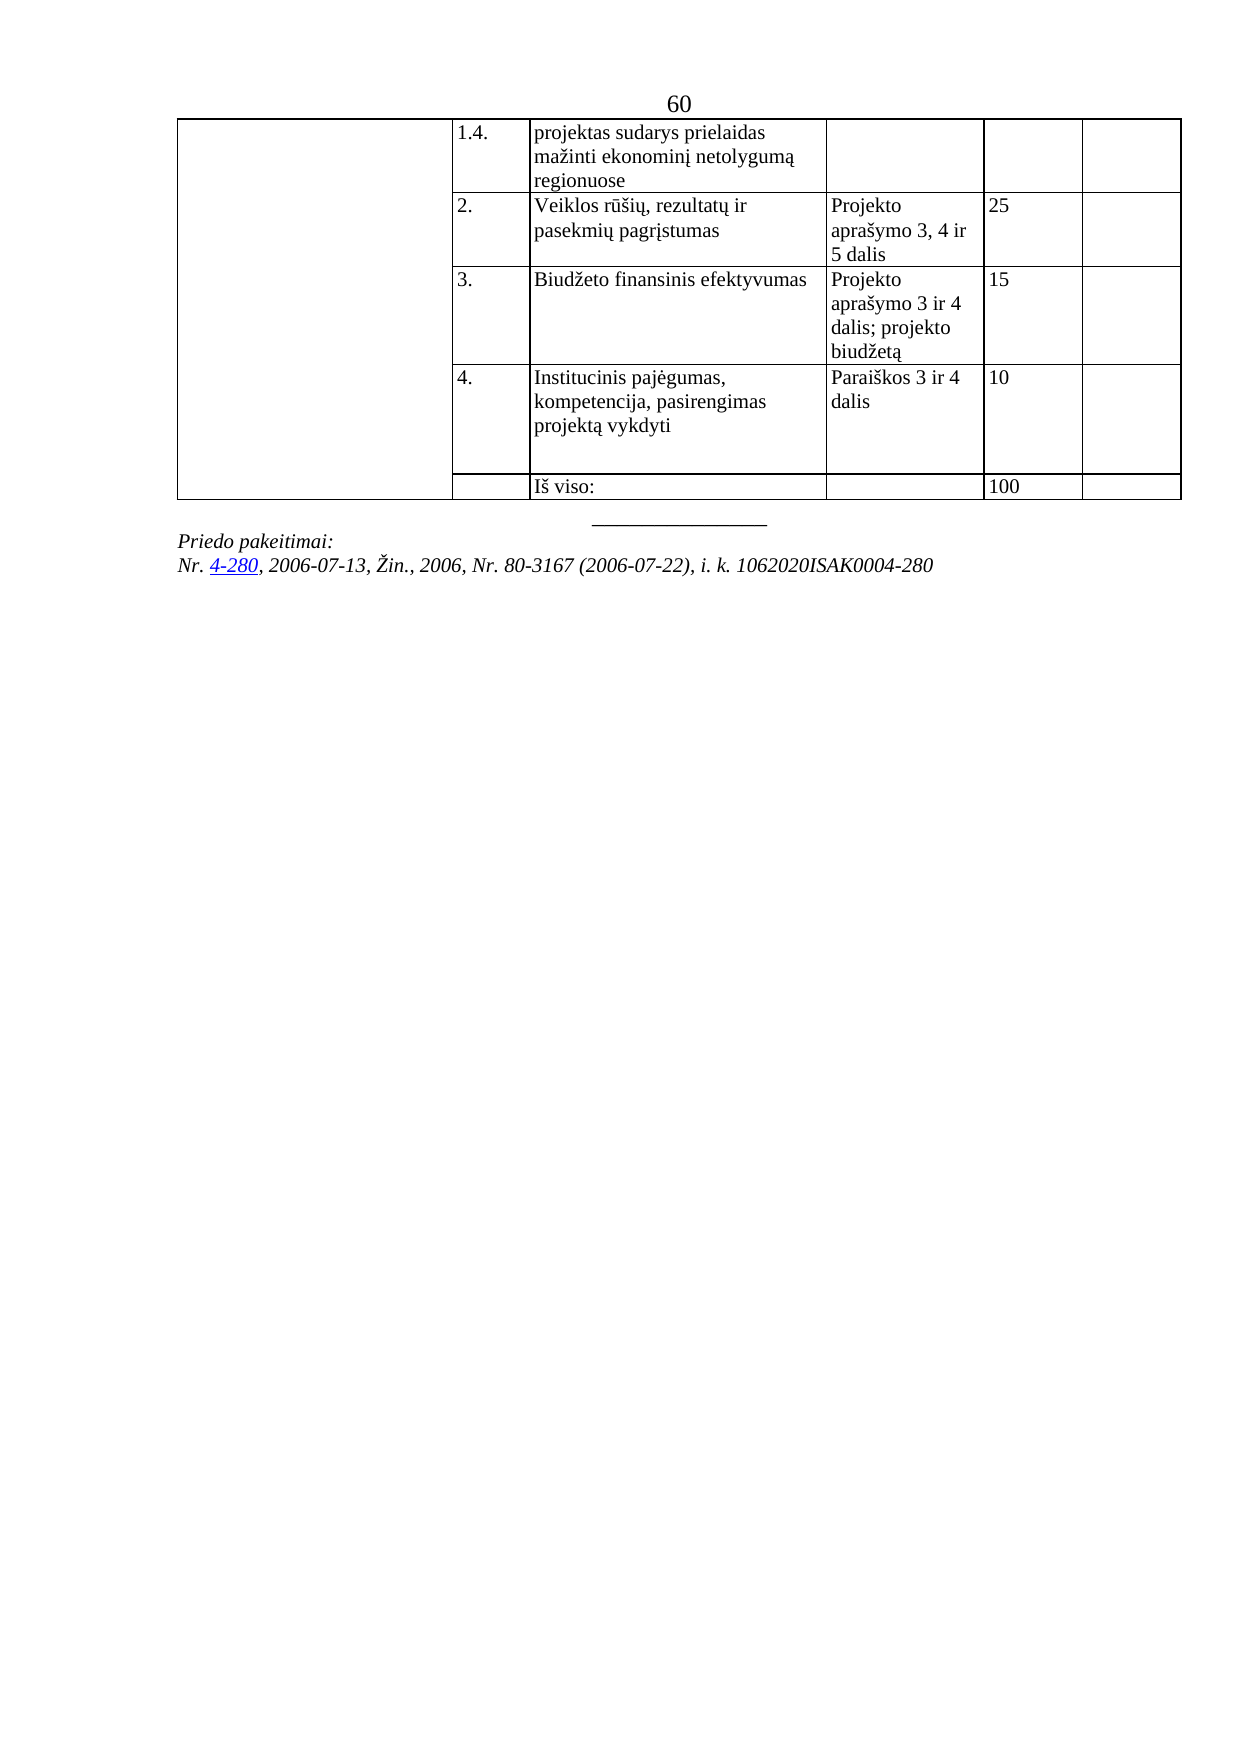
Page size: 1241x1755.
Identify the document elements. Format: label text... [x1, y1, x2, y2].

table_cell 25 [985, 193, 1082, 266]
table_cell Biudžeto finansinis efektyvumas [531, 267, 826, 363]
table_cell 10 [985, 365, 1082, 473]
table_cell [1083, 365, 1180, 473]
table_cell Projekto aprašymo 3, 4 ir 5 dalis [827, 193, 983, 266]
table_cell [827, 475, 983, 498]
table_cell Veiklos rūšių, rezultatų ir pasekmių pagrįstumas [531, 193, 826, 266]
table_cell [1083, 267, 1180, 363]
text Nr. 4-280, 2006-07-13, Žin., 2006, Nr. 80-3167 (2006-07-22), i. k. 1062020ISAK0004-280 [177, 553, 1181, 577]
table_cell [1083, 193, 1180, 266]
text Priedo pakeitimai: [177, 529, 1181, 553]
table_cell Paraiškos 3 ir 4 dalis [827, 365, 983, 473]
table_cell Projekto aprašymo 3 ir 4 dalis; projekto biudžetą [827, 267, 983, 363]
table_cell projektas sudarys prielaidas mažinti ekonominį netolygumą regionuose [531, 120, 826, 192]
table_cell [178, 120, 452, 498]
table_cell 2. [453, 193, 529, 266]
table_cell [1083, 120, 1180, 192]
table_cell [985, 120, 1082, 192]
table_cell [827, 120, 983, 192]
table_cell Iš viso: [531, 475, 826, 498]
table_cell 4. [453, 365, 529, 473]
table_cell 15 [985, 267, 1082, 363]
table_cell [453, 475, 529, 498]
text ______________ [177, 500, 1181, 529]
table_cell 1.4. [453, 120, 529, 192]
table_cell 100 [985, 475, 1082, 498]
table_cell Institucinis pajėgumas, kompetencija, pasirengimas projektą vykdyti [531, 365, 826, 473]
table_cell 3. [453, 267, 529, 363]
table_cell [1083, 475, 1180, 498]
